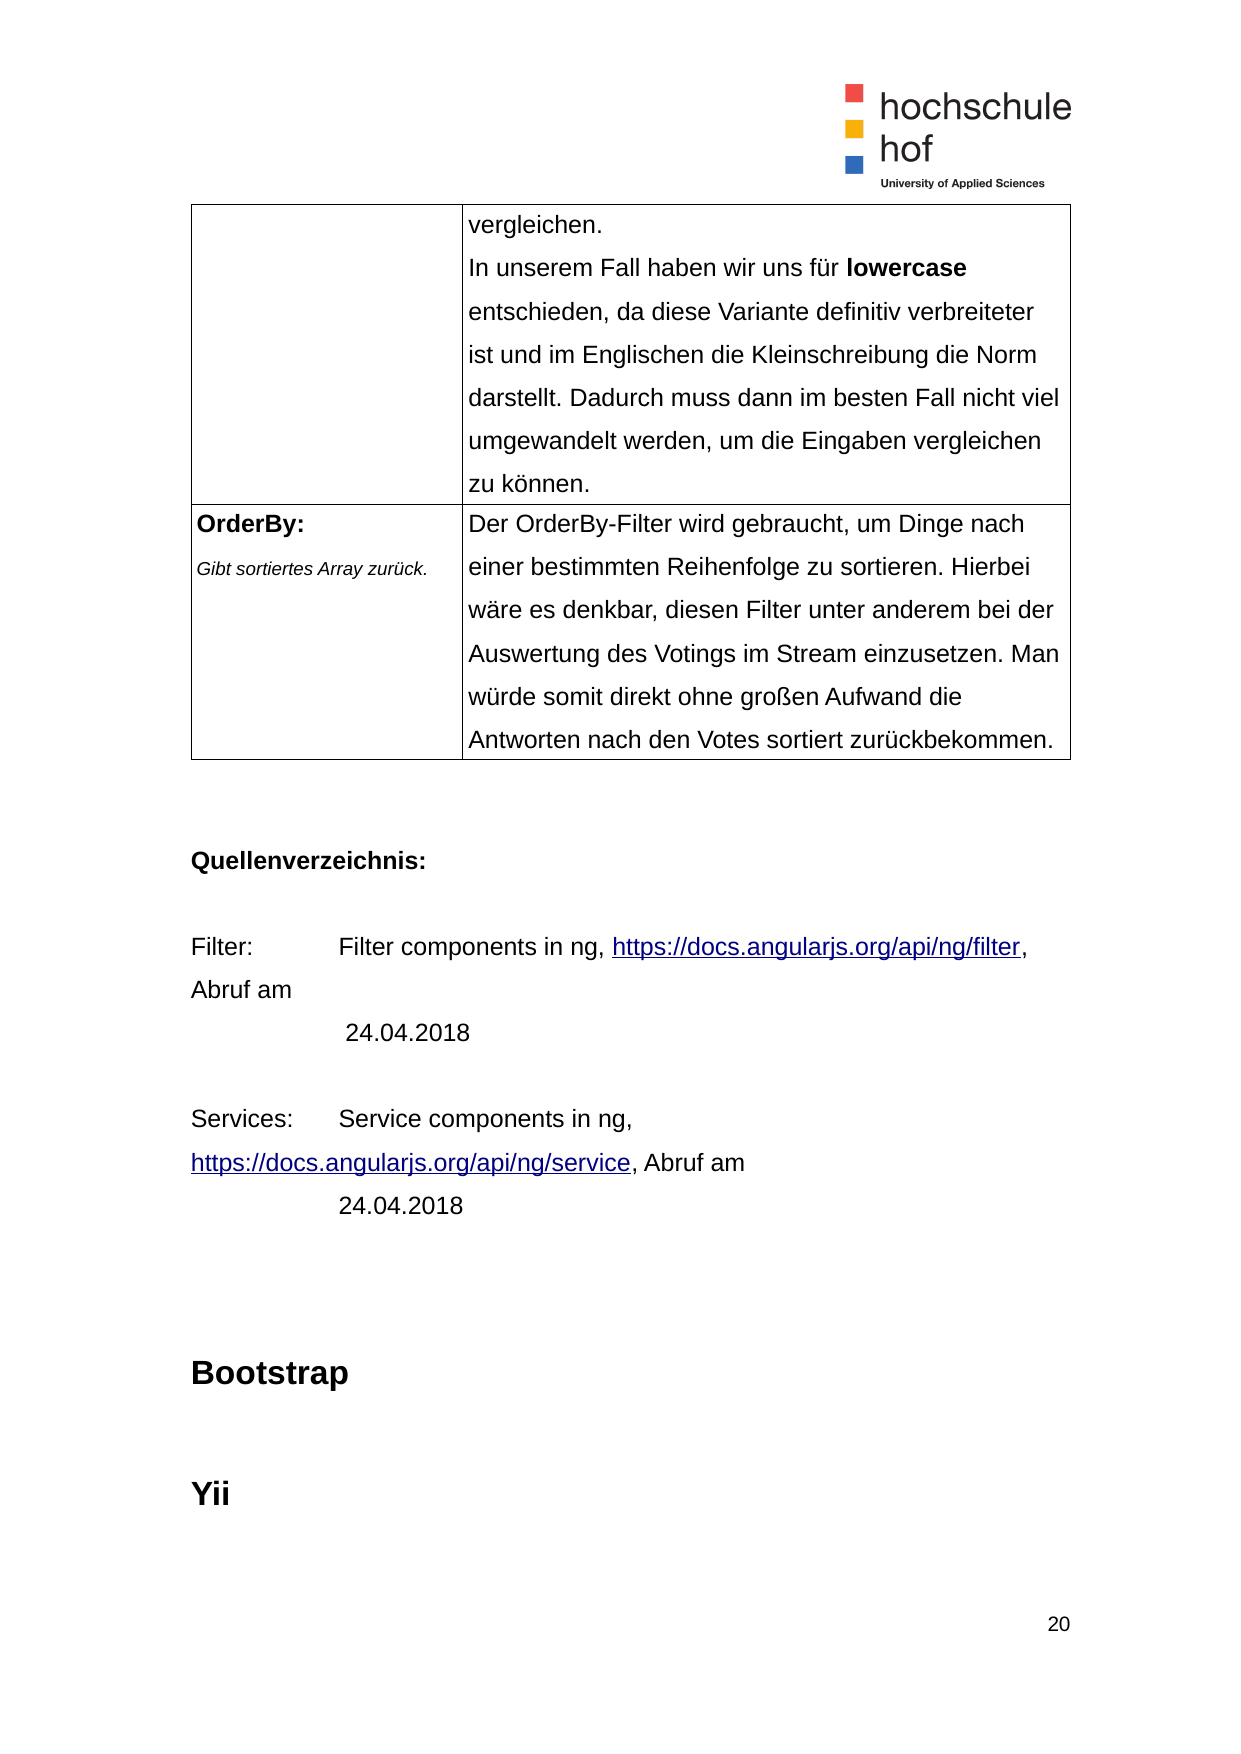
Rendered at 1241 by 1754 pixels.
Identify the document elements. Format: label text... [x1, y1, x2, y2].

text 24.04.2018 [191, 1018, 1070, 1047]
text Filter: Filter components in ng, https://docs.angularjs.org/api/ng/filter, Abruf am [191, 932, 1070, 1004]
text Services: Service components in ng, https://docs.angularjs.org/api/ng/service, Abruf am [191, 1104, 1070, 1176]
table_cell [192, 205, 462, 503]
subtitle Bootstrap [191, 1353, 1070, 1391]
subtitle Yii [191, 1474, 1070, 1512]
table_cell OrderBy: Gibt sortiertes Array zurück. [192, 505, 462, 759]
table_cell Der OrderBy-Filter wird gebraucht, um Dinge nach einer bestimmten Reihenfolge zu sortieren. Hierbei wäre es denkbar, diesen Filter unter anderem bei der Auswertung des Votings im Stream einzusetzen. Man würde somit direkt ohne großen Aufwand die Antworten nach den Votes sortiert zurückbekommen. [463, 505, 1070, 759]
text 24.04.2018 [191, 1191, 1070, 1219]
table_cell vergleichen. In unserem Fall haben wir uns für lowercase entschieden, da diese Variante definitiv verbreiteter ist und im Englischen die Kleinschreibung die Norm darstellt. Dadurch muss dann im besten Fall nicht viel umgewandelt werden, um die Eingaben vergleichen zu können. [463, 205, 1070, 503]
text Quellenverzeichnis: [191, 846, 1070, 874]
picture [845, 84, 1071, 189]
